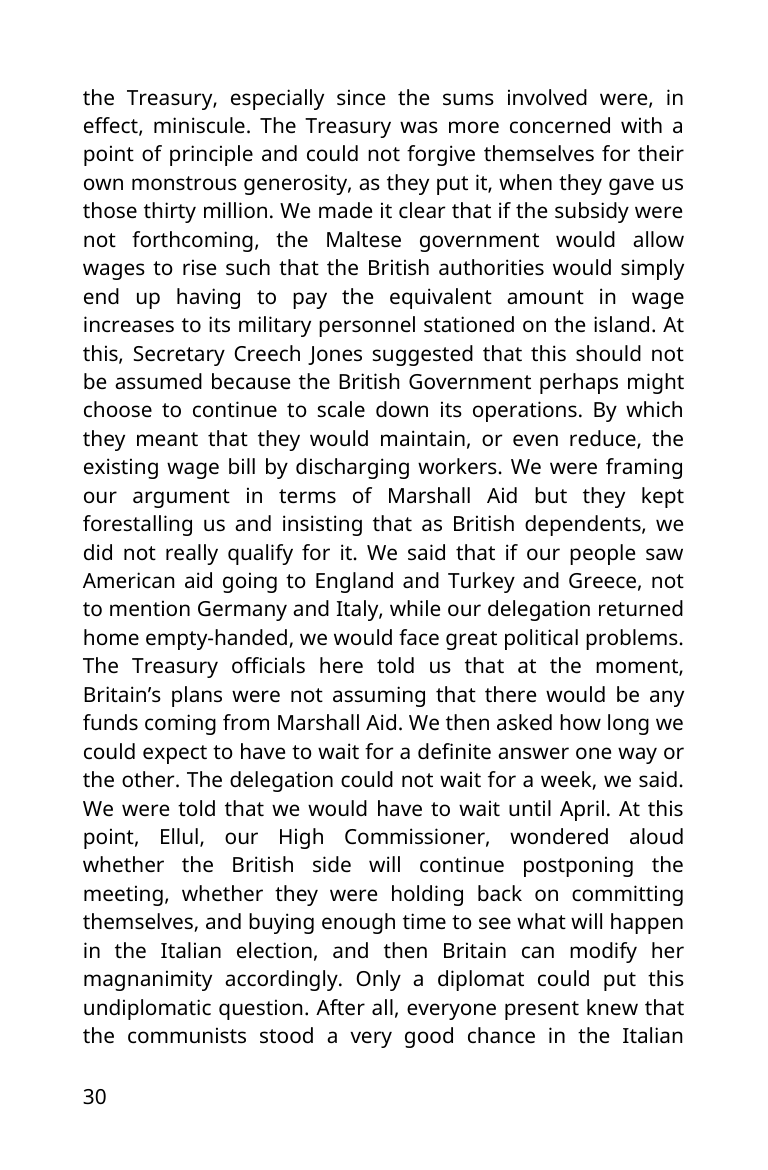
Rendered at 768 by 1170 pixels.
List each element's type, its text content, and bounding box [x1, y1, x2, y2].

text the Treasury, especially since the sums involved were, in effect, miniscule. The Treasury was more concerned with a point of principle and could not forgive themselves for their own monstrous generosity, as they put it, when they gave us those thirty million. We made it clear that if the subsidy were not forthcoming, the Maltese government would allow wages to rise such that the British authorities would simply end up having to pay the equivalent amount in wage increases to its military personnel stationed on the island. At this, Secretary Creech Jones suggested that this should not be assumed because the British Government perhaps might choose to continue to scale down its operations. By which they meant that they would maintain, or even reduce, the existing wage bill by discharging workers. We were framing our argument in terms of Marshall Aid but they kept forestalling us and insisting that as British dependents, we did not really qualify for it. We said that if our people saw American aid going to England and Turkey and Greece, not to mention Germany and Italy, while our delegation returned home empty-handed, we would face great political problems. The Treasury officials here told us that at the moment, Britain’s plans were not assuming that there would be any funds coming from Marshall Aid. We then asked how long we could expect to have to wait for a definite answer one way or the other. The delegation could not wait for a week, we said. We were told that we would have to wait until April. At this point, Ellul, our High Commissioner, wondered aloud whether the British side will continue postponing the meeting, whether they were holding back on committing themselves, and buying enough time to see what will happen in the Italian election, and then Britain can modify her magnanimity accordingly. Only a diplomat could put this undiplomatic question. After all, everyone present knew that the communists stood a very good chance in the Italian [83, 83, 685, 1049]
